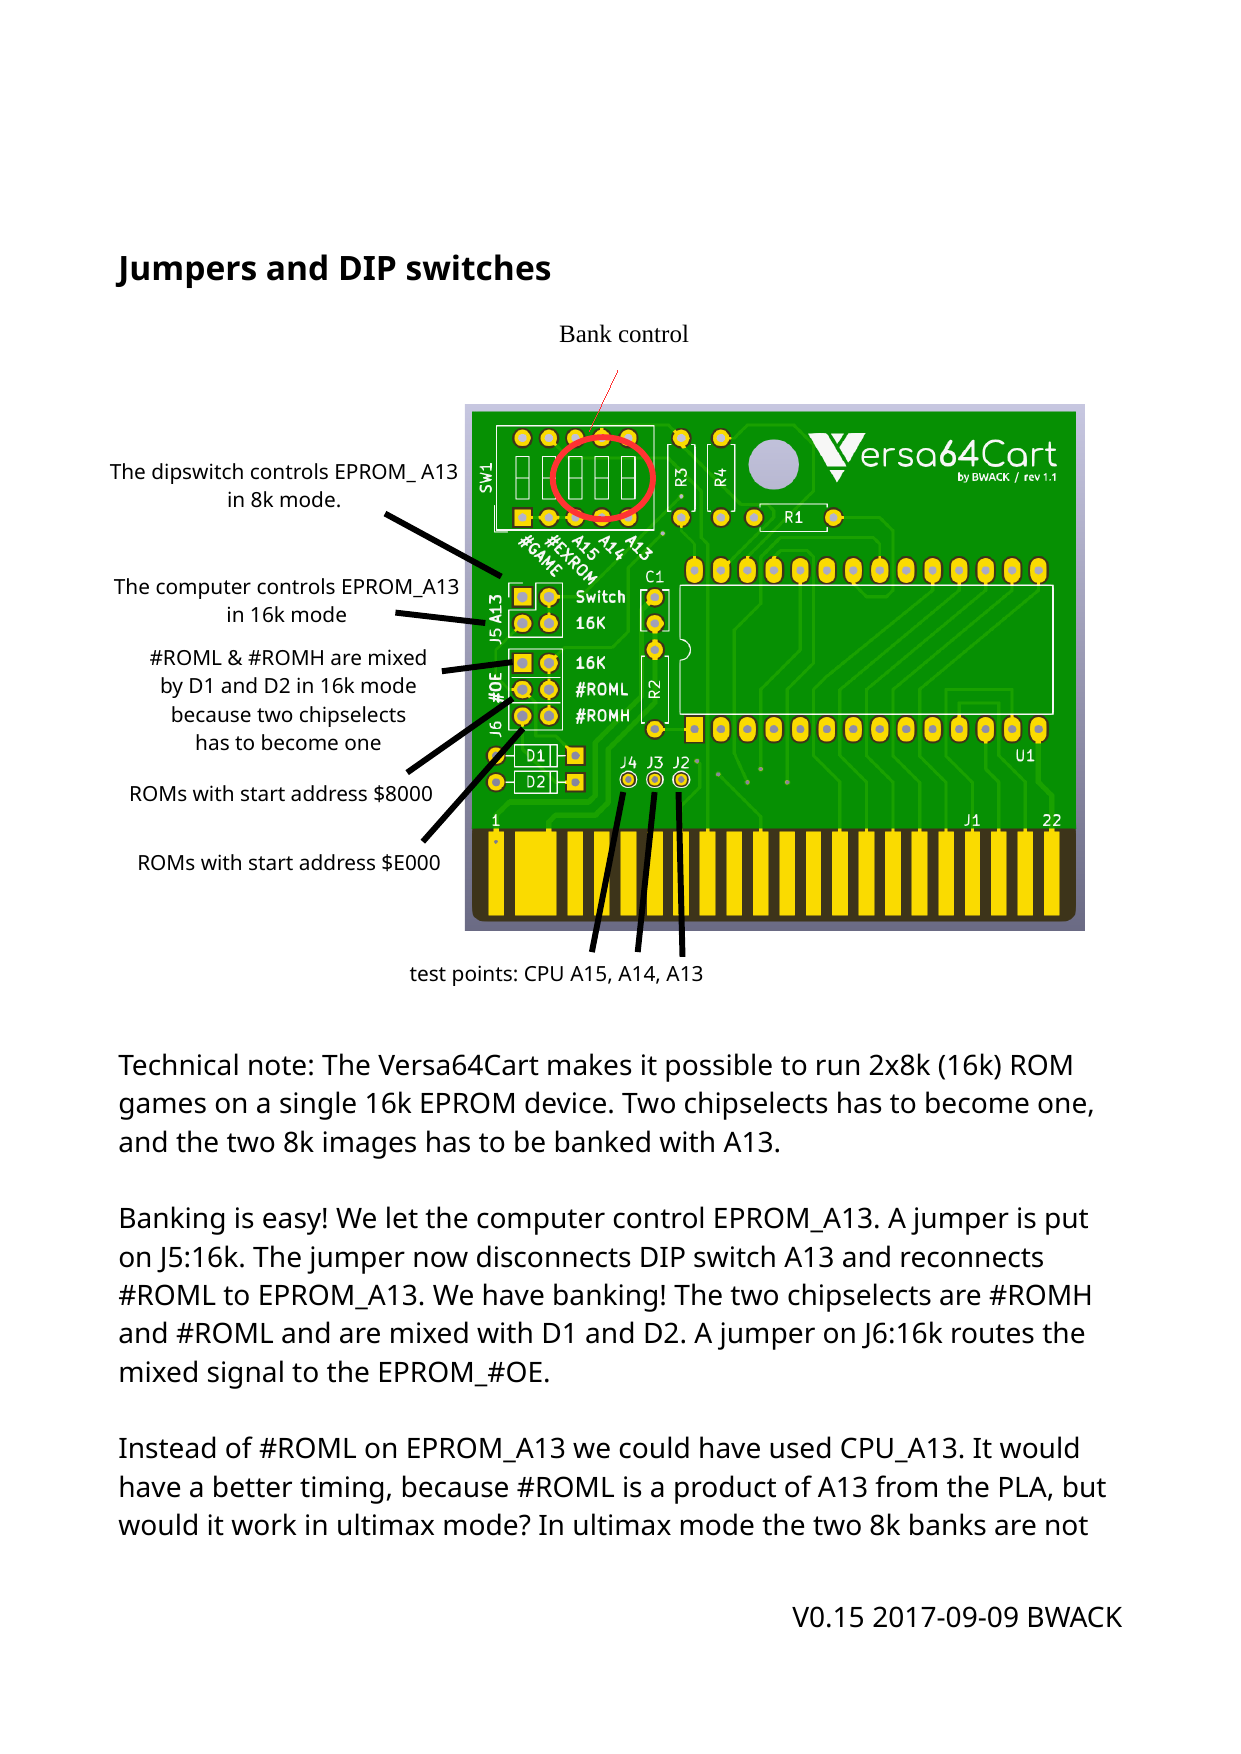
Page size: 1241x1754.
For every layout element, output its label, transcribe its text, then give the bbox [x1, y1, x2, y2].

text Technical note: The Versa64Cart makes it possible to run 2x8k (16k) ROM games on a single 16k EPROM device. Two chipselects has to become one, and the two 8k images has to be banked with A13. [118, 1045, 1122, 1160]
text Banking is easy! We let the computer control EPROM_A13. A jumper is put on J5:16k. The jumper now disconnects DIP switch A13 and reconnects #ROML to EPROM_A13. We have banking! The two chipselects are #ROMH and #ROML and are mixed with D1 and D2. A jumper on J6:16k routes the mixed signal to the EPROM_#OE. [118, 1198, 1122, 1390]
text Instead of #ROML on EPROM_A13 we could have used CPU_A13. It would have a better timing, because #ROML is a product of A13 from the PLA, but would it work in ultimax mode? In ultimax mode the two 8k banks are not [118, 1428, 1122, 1543]
picture [464, 404, 1085, 931]
subtitle Jumpers and DIP switches [118, 245, 1122, 291]
